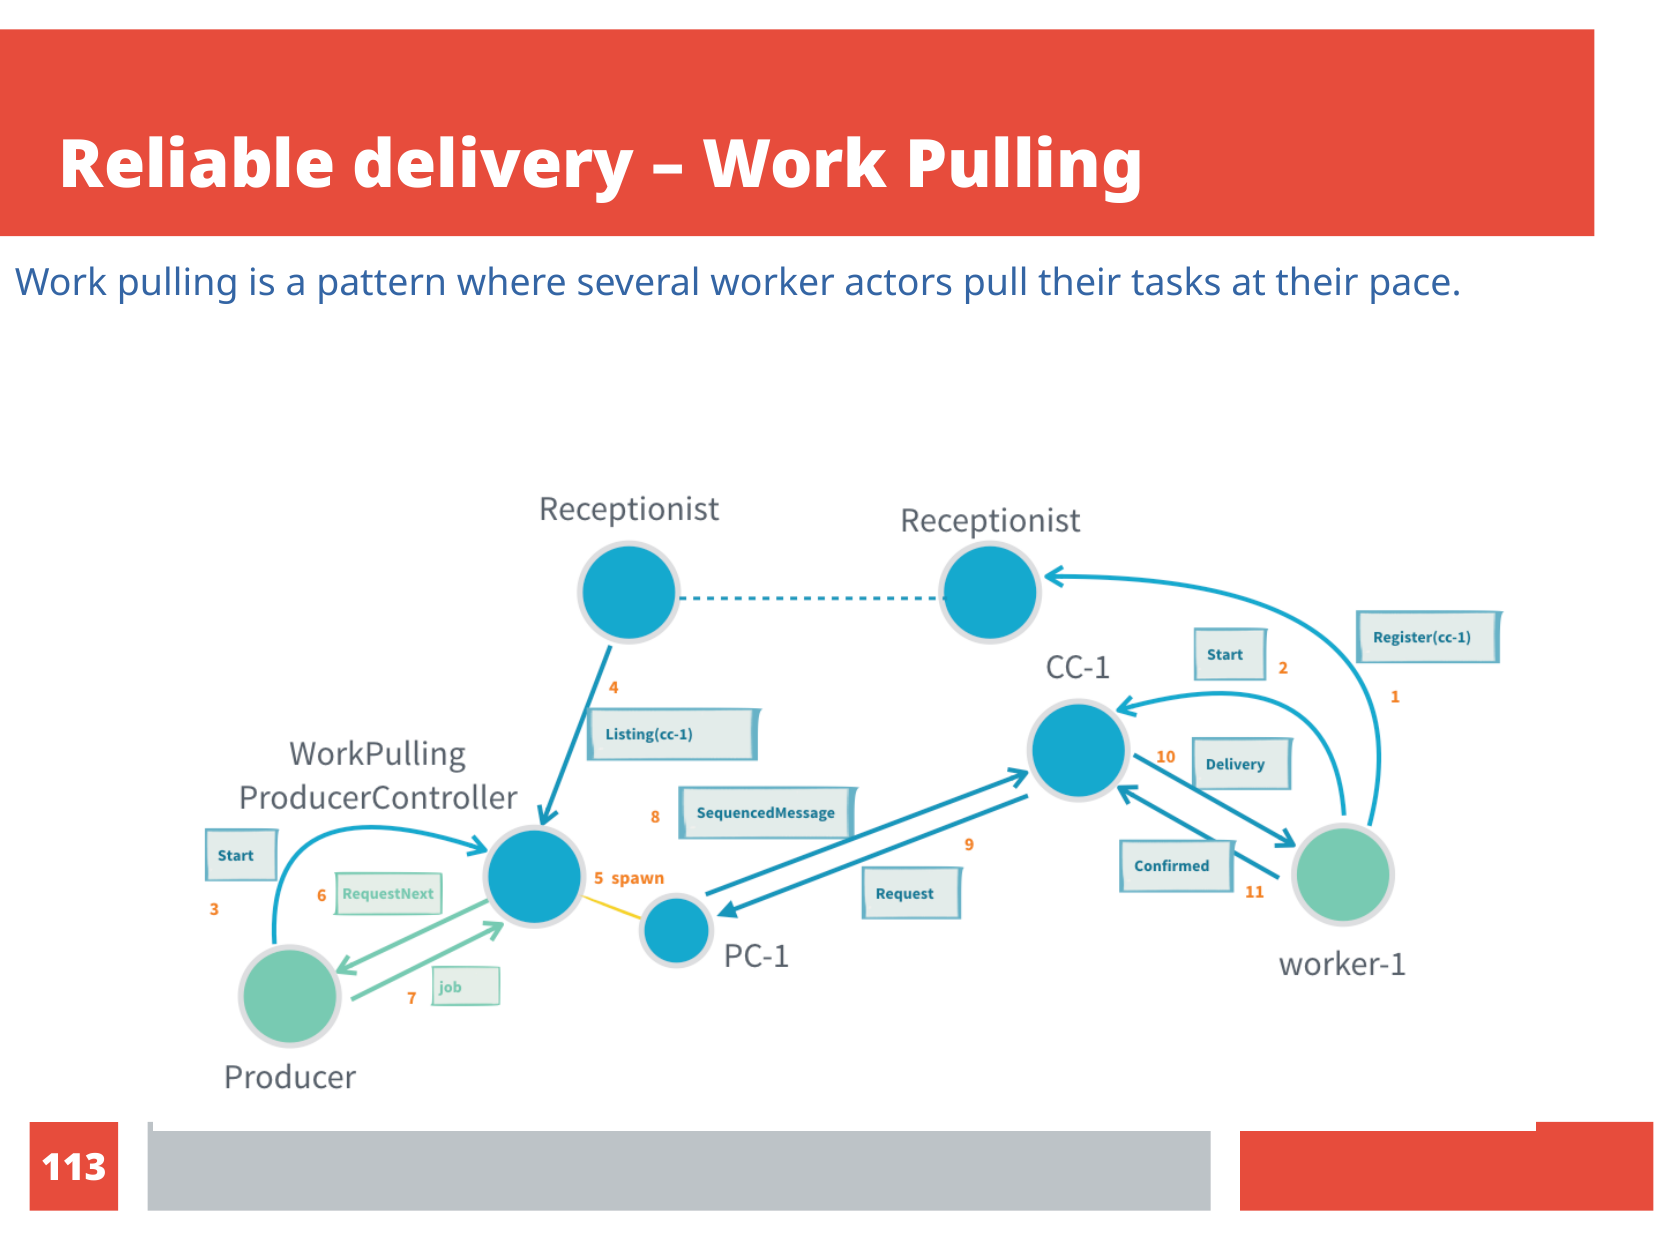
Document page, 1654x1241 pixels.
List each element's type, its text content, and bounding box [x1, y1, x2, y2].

text_box Work pulling is a pattern where several worker actors pull their tasks at their pace. [0, 248, 1595, 319]
picture [153, 460, 1536, 1131]
title Reliable delivery – Work Pulling [59, 59, 1595, 207]
